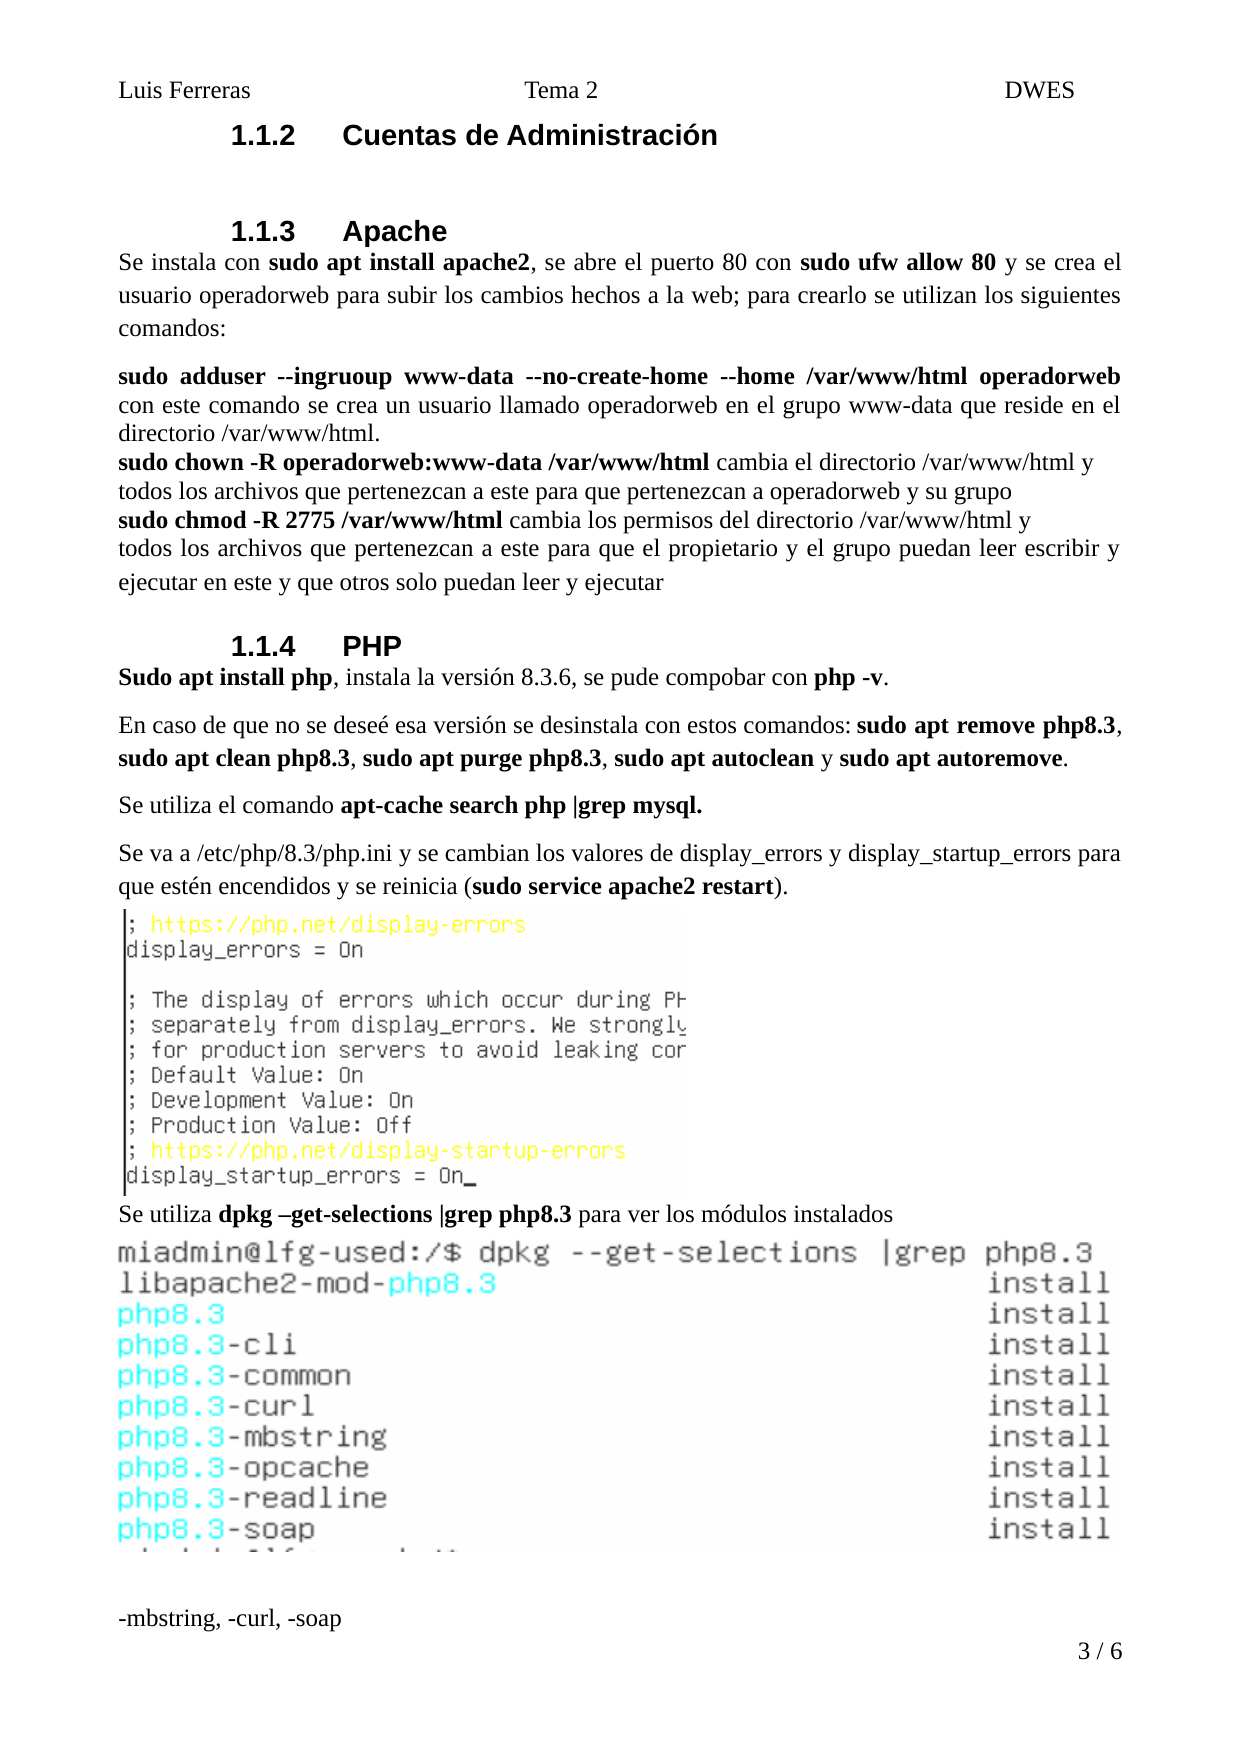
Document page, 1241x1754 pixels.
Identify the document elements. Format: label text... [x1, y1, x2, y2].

text todos los archivos que pertenezcan a este para que pertenezcan a operadorweb y su grupo [118, 476, 1122, 505]
subtitle PHP [231, 629, 1122, 662]
text -mbstring, -curl, -soap [118, 1603, 1122, 1632]
text Sudo apt install php, instala la versión 8.3.6, se pude compobar con php -v. [118, 662, 1122, 691]
subtitle Cuentas de Administración [231, 118, 1122, 152]
picture [117, 1238, 1122, 1552]
text todos los archivos que pertenezcan a este para que el propietario y el grupo puedan leer escribir y ejecutar en este y que otros solo puedan leer y ejecutar [118, 533, 1122, 595]
text sudo adduser --ingruoup www-data --no-create-home --home /var/www/html operadorweb con este comando se crea un usuario llamado operadorweb en el grupo www-data que reside en el directorio /var/www/html. [118, 361, 1122, 447]
text sudo chown -R operadorweb:www-data /var/www/html cambia el directorio /var/www/html y [118, 447, 1122, 476]
text Se utiliza el comando apt-cache search php |grep mysql. [118, 791, 1122, 819]
text Se va a /etc/php/8.3/php.ini y se cambian los valores de display_errors y display_startup_errors para que estén encendidos y se reinicia (sudo service apache2 restart). [118, 838, 1122, 900]
text sudo chmod -R 2775 /var/www/html cambia los permisos del directorio /var/www/html y [118, 505, 1122, 533]
text Se instala con sudo apt install apache2, se abre el puerto 80 con sudo ufw allow 80 y se crea el usuario operadorweb para subir los cambios hechos a la web; para crearlo se utilizan los siguientes comandos: [118, 247, 1122, 342]
text En caso de que no se deseé esa versión se desinstala con estos comandos: sudo apt remove php8.3, sudo apt clean php8.3, sudo apt purge php8.3, sudo apt autoclean y sudo apt autoremove. [118, 710, 1122, 772]
subtitle Apache [231, 214, 1122, 247]
text Se utiliza dpkg –get-selections |grep php8.3 para ver los módulos instalados [118, 1196, 1122, 1228]
picture [123, 909, 686, 1196]
